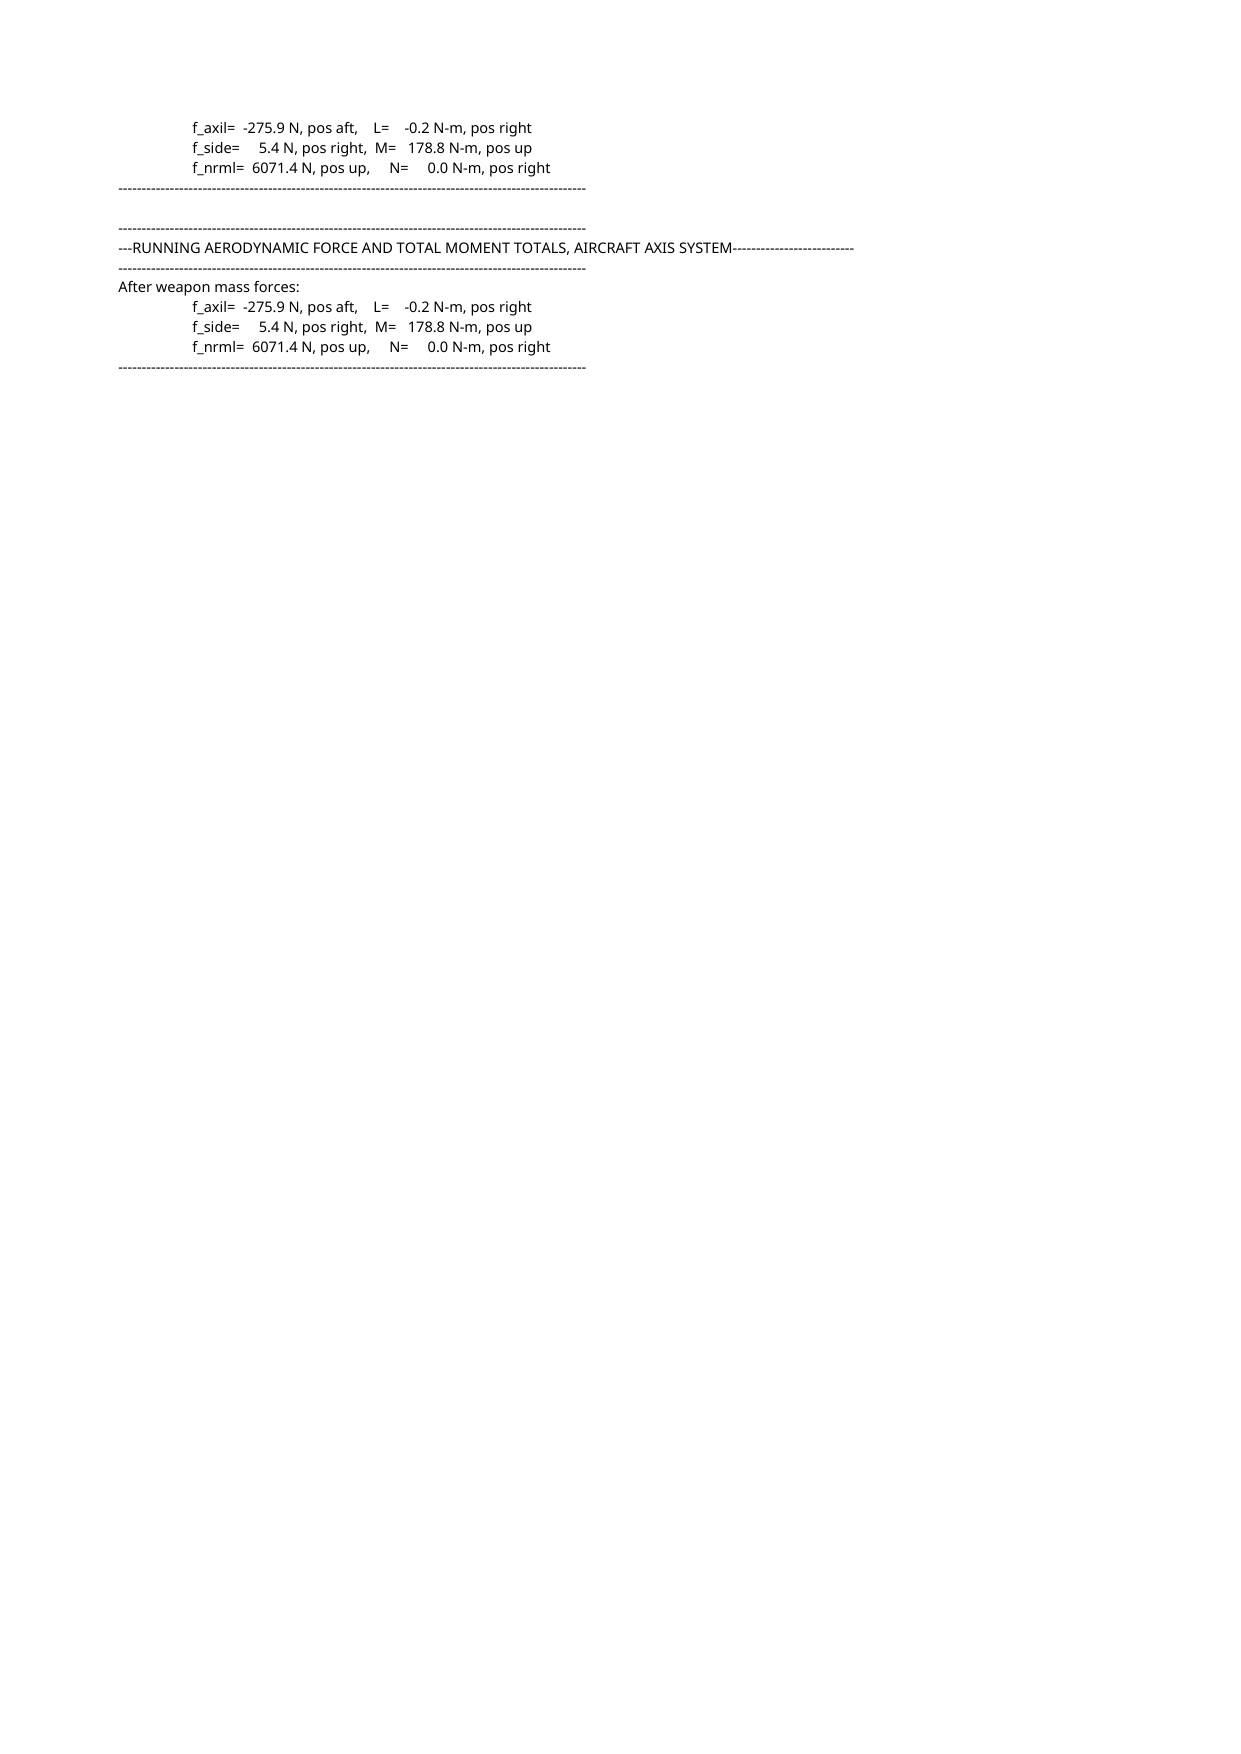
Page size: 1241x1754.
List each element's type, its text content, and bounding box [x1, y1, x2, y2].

text After weapon mass forces: [118, 277, 1122, 297]
text f_nrml= 6071.4 N, pos up, N= 0.0 N-m, pos right [118, 158, 1122, 178]
text f_axil= -275.9 N, pos aft, L= -0.2 N-m, pos right [118, 118, 1122, 138]
text ---------------------------------------------------------------------------------------------------- [118, 218, 1122, 237]
text ---------------------------------------------------------------------------------------------------- [118, 357, 1122, 377]
text f_axil= -275.9 N, pos aft, L= -0.2 N-m, pos right [118, 297, 1122, 317]
text ---------------------------------------------------------------------------------------------------- [118, 178, 1122, 198]
text f_side= 5.4 N, pos right, M= 178.8 N-m, pos up [118, 317, 1122, 337]
text f_nrml= 6071.4 N, pos up, N= 0.0 N-m, pos right [118, 337, 1122, 357]
text f_side= 5.4 N, pos right, M= 178.8 N-m, pos up [118, 138, 1122, 158]
text ---RUNNING AERODYNAMIC FORCE AND TOTAL MOMENT TOTALS, AIRCRAFT AXIS SYSTEM-------------------------- [118, 237, 1122, 257]
text ---------------------------------------------------------------------------------------------------- [118, 257, 1122, 277]
